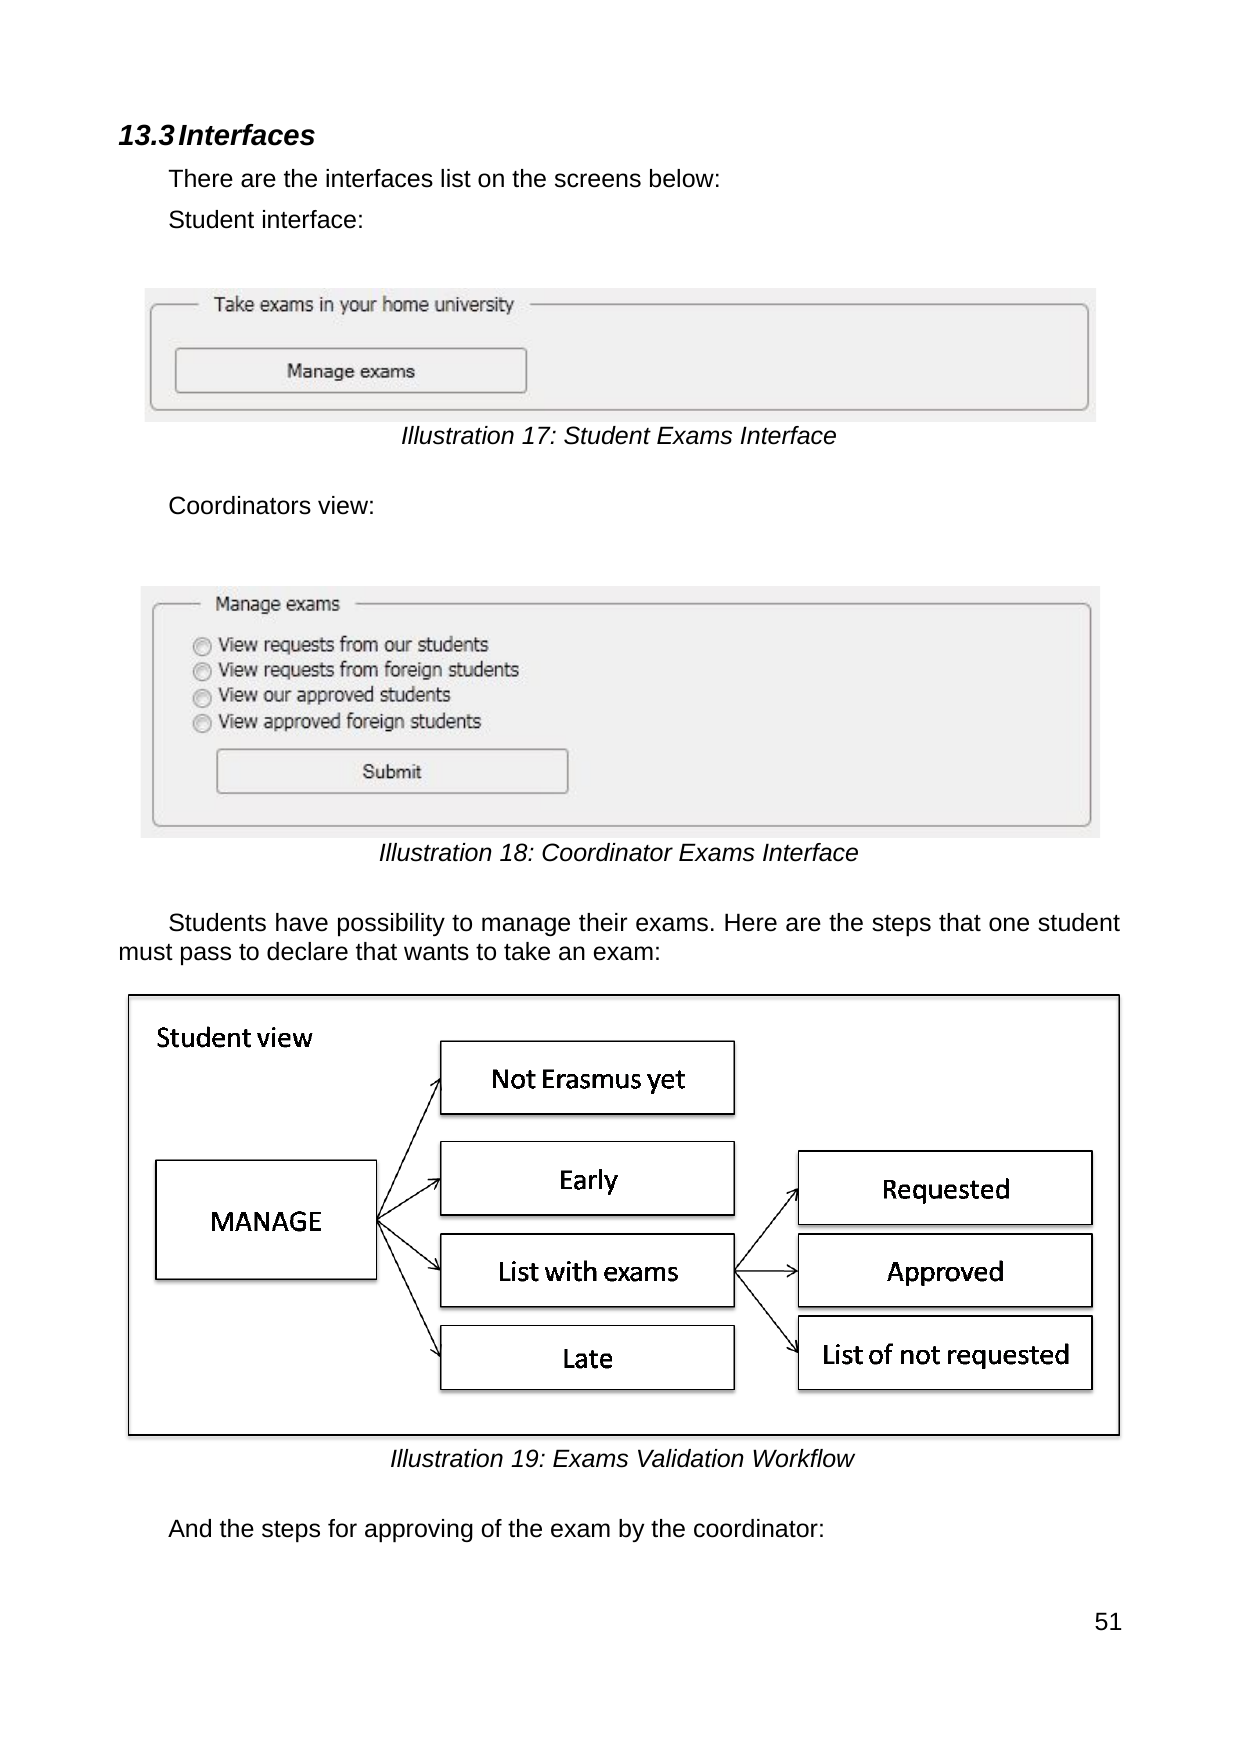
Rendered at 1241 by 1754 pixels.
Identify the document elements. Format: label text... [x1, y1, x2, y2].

text Students have possibility to manage their exams. Here are the steps that one student must pass to declare that wants to take an exam: [118, 908, 1122, 966]
subtitle Interfaces [118, 118, 1122, 152]
picture [121, 990, 1126, 1444]
picture [140, 586, 1100, 838]
text Student interface: [118, 205, 1122, 234]
text There are the interfaces list on the screens below: [118, 164, 1122, 193]
text Illustration 18: Coordinator Exams Interface [140, 838, 1100, 867]
text Illustration 17: Student Exams Interface [144, 422, 1096, 450]
text Illustration 19: Exams Validation Workflow [121, 1444, 1125, 1473]
text And the steps for approving of the exam by the coordinator: [118, 1514, 1122, 1543]
picture [144, 288, 1097, 422]
text Coordinators view: [118, 491, 1122, 520]
